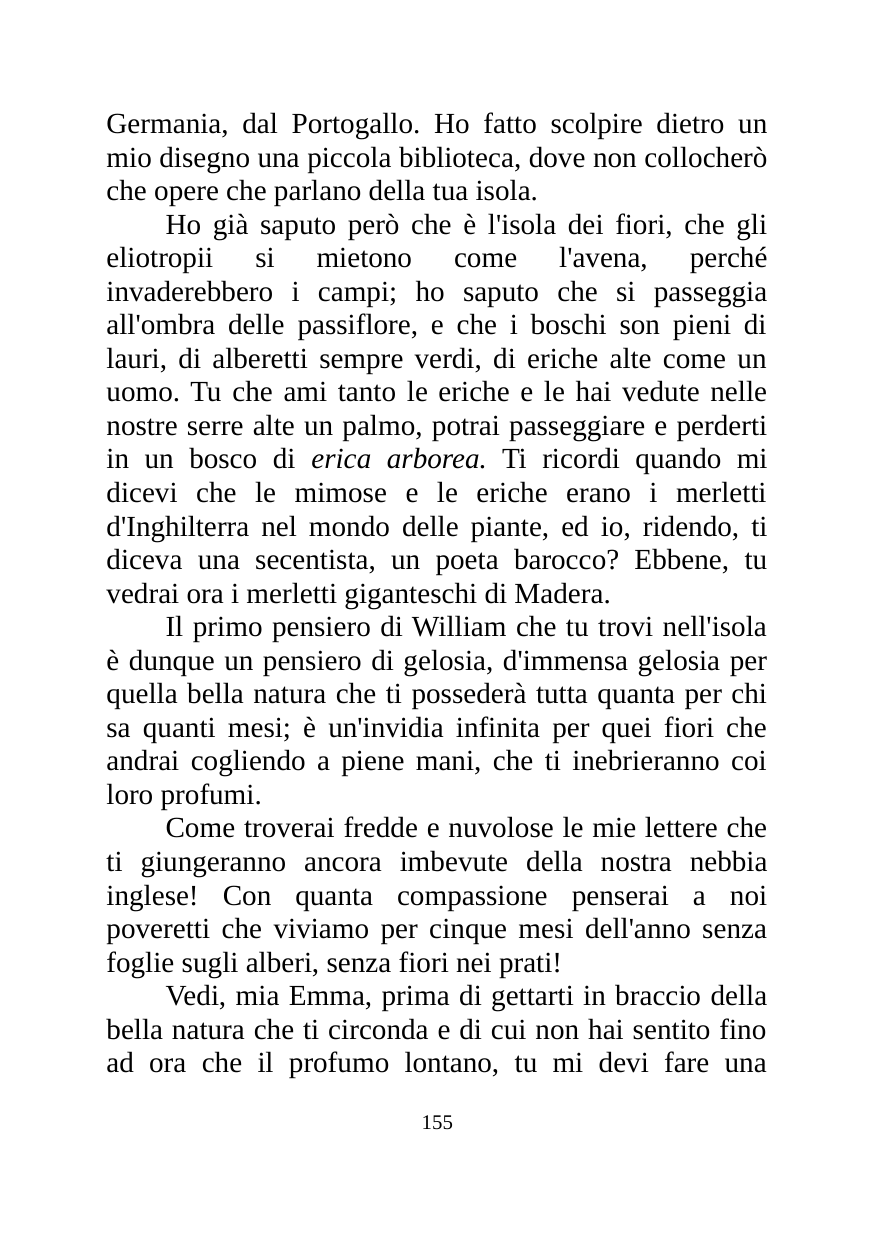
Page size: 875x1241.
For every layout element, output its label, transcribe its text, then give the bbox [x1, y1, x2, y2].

text Come troverai fredde e nuvolose le mie lettere che ti giungeranno ancora imbevute della nostra nebbia inglese! Con quanta compassione penserai a noi poveretti che viviamo per cinque mesi dell'anno senza foglie sugli alberi, senza fiori nei prati! [106, 811, 768, 978]
text Il primo pensiero di William che tu trovi nell'isola è dunque un pensiero di gelosia, d'immensa gelosia per quella bella natura che ti possederà tutta quanta per chi sa quanti mesi; è un'invidia infinita per quei fiori che andrai cogliendo a piene mani, che ti inebrieranno coi loro profumi. [106, 609, 768, 811]
text Germania, dal Portogallo. Ho fatto scolpire dietro un mio disegno una piccola biblioteca, dove non collocherò che opere che parlano della tua isola. [106, 106, 768, 207]
text Vedi, mia Emma, prima di gettarti in braccio della bella natura che ti circonda e di cui non hai sentito fino ad ora che il profumo lontano, tu mi devi fare una [106, 978, 768, 1079]
text Ho già saputo però che è l'isola dei fiori, che gli eliotropii si mietono come l'avena, perché invaderebbero i campi; ho saputo che si passeggia all'ombra delle passiflore, e che i boschi son pieni di lauri, di alberetti sempre verdi, di eriche alte come un uomo. Tu che ami tanto le eriche e le hai vedute nelle nostre serre alte un palmo, potrai passeggiare e perderti in un bosco di erica arborea. Ti ricordi quando mi dicevi che le mimose e le eriche erano i merletti d'Inghilterra nel mondo delle piante, ed io, ridendo, ti diceva una secentista, un poeta barocco? Ebbene, tu vedrai ora i merletti giganteschi di Madera. [106, 207, 768, 609]
